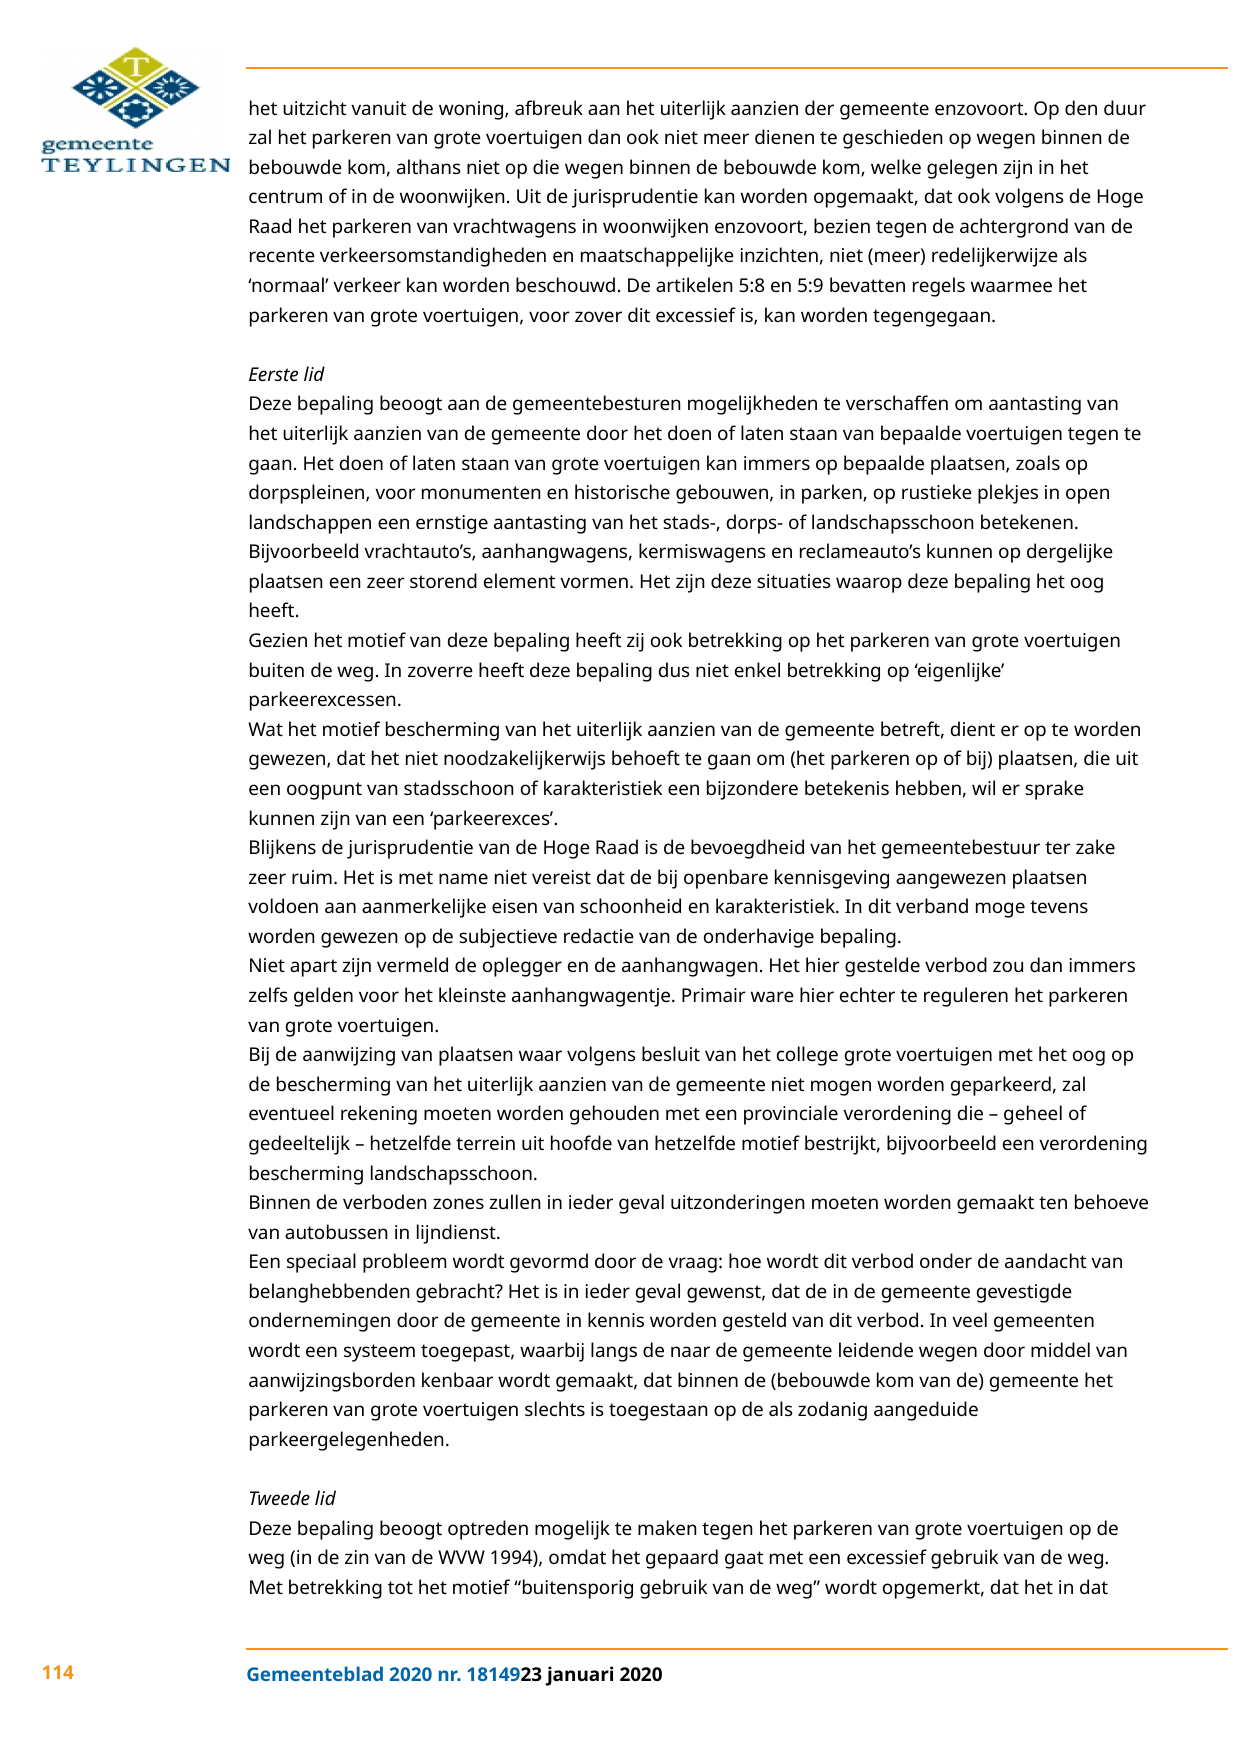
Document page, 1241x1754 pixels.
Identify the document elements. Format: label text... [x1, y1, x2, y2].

text Blijkens de jurisprudentie van de Hoge Raad is de bevoegdheid van het gemeentebestuur ter zake zeer ruim. Het is met name niet vereist dat de bij openbare kennisgeving aangewezen plaatsen voldoen aan aanmerkelijke eisen van schoonheid en karakteristiek. In dit verband moge tevens worden gewezen op de subjectieve redactie van de onderhavige bepaling. [248, 834, 1152, 949]
text Eerste lid [248, 361, 1152, 387]
text Binnen de verboden zones zullen in ieder geval uitzonderingen moeten worden gemaakt ten behoeve van autobussen in lijndienst. [248, 1189, 1152, 1245]
text Met betrekking tot het motief “buitensporig gebruik van de weg” wordt opgemerkt, dat het in dat [248, 1574, 1152, 1600]
text Deze bepaling beoogt optreden mogelijk te maken tegen het parkeren van grote voertuigen op de weg (in de zin van de WVW 1994), omdat het gepaard gaat met een excessief gebruik van de weg. [248, 1515, 1152, 1570]
text Niet apart zijn vermeld de oplegger en de aanhangwagen. Het hier gestelde verbod zou dan immers zelfs gelden voor het kleinste aanhangwagentje. Primair ware hier echter te reguleren het parkeren van grote voertuigen. [248, 953, 1152, 1038]
picture [41, 47, 231, 172]
text Deze bepaling beoogt aan de gemeentebesturen mogelijkheden te verschaffen om aantasting van het uiterlijk aanzien van de gemeente door het doen of laten staan van bepaalde voertuigen tegen te gaan. Het doen of laten staan van grote voertuigen kan immers op bepaalde plaatsen, zoals op dorpspleinen, voor monumenten en historische gebouwen, in parken, op rustieke plekjes in open landschappen een ernstige aantasting van het stads-, dorps- of landschapsschoon betekenen. Bijvoorbeeld vrachtauto’s, aanhangwagens, kermiswagens en reclameauto’s kunnen op dergelijke plaatsen een zeer storend element vormen. Het zijn deze situaties waarop deze bepaling het oog heeft. [248, 391, 1152, 623]
text Bij de aanwijzing van plaatsen waar volgens besluit van het college grote voertuigen met het oog op de bescherming van het uiterlijk aanzien van de gemeente niet mogen worden geparkeerd, zal eventueel rekening moeten worden gehouden met een provinciale verordening die – geheel of gedeeltelijk – hetzelfde terrein uit hoofde van hetzelfde motief bestrijkt, bijvoorbeeld een verordening bescherming landschapsschoon. [248, 1041, 1152, 1186]
text Gezien het motief van deze bepaling heeft zij ook betrekking op het parkeren van grote voertuigen buiten de weg. In zoverre heeft deze bepaling dus niet enkel betrekking op ‘eigenlijke’ parkeerexcessen. [248, 627, 1152, 712]
text Een speciaal probleem wordt gevormd door de vraag: hoe wordt dit verbod onder de aandacht van belanghebbenden gebracht? Het is in ieder geval gewenst, dat de in de gemeente gevestigde ondernemingen door de gemeente in kennis worden gesteld van dit verbod. In veel gemeenten wordt een systeem toegepast, waarbij langs de naar de gemeente leidende wegen door middel van aanwijzingsborden kenbaar wordt gemaakt, dat binnen de (bebouwde kom van de) gemeente het parkeren van grote voertuigen slechts is toegestaan op de als zodanig aangeduide parkeergelegenheden. [248, 1248, 1152, 1452]
text Tweede lid [248, 1485, 1152, 1511]
text Wat het motief bescherming van het uiterlijk aanzien van de gemeente betreft, dient er op te worden gewezen, dat het niet noodzakelijkerwijs behoeft te gaan om (het parkeren op of bij) plaatsen, die uit een oogpunt van stadsschoon of karakteristiek een bijzondere betekenis hebben, wil er sprake kunnen zijn van een ‘parkeerexces’. [248, 716, 1152, 831]
text het uitzicht vanuit de woning, afbreuk aan het uiterlijk aanzien der gemeente enzovoort. Op den duur zal het parkeren van grote voertuigen dan ook niet meer dienen te geschieden op wegen binnen de bebouwde kom, althans niet op die wegen binnen de bebouwde kom, welke gelegen zijn in het centrum of in de woonwijken. Uit de jurisprudentie kan worden opgemaakt, dat ook volgens de Hoge Raad het parkeren van vrachtwagens in woonwijken enzovoort, bezien tegen de achtergrond van de recente verkeersomstandigheden en maatschappelijke inzichten, niet (meer) redelijkerwijze als ‘normaal’ verkeer kan worden beschouwd. De artikelen 5:8 en 5:9 bevatten regels waarmee het parkeren van grote voertuigen, voor zover dit excessief is, kan worden tegengegaan. [248, 95, 1152, 328]
